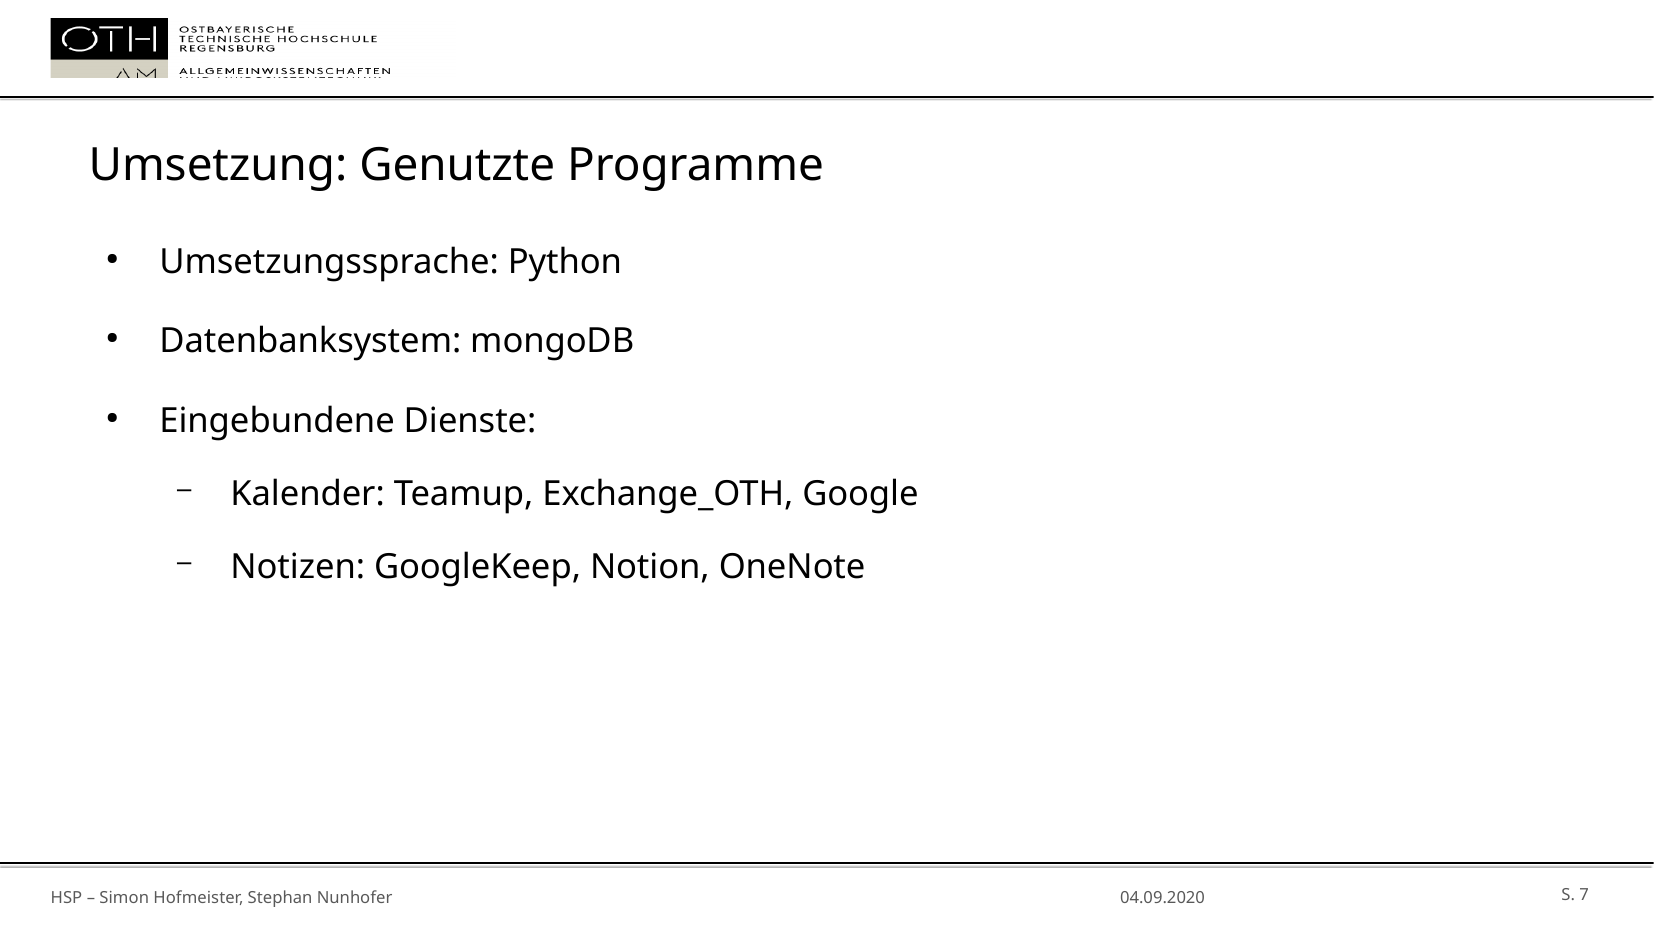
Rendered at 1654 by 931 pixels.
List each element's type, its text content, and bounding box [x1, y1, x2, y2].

picture [50, 18, 456, 78]
title Umsetzung: Genutzte Programme [88, 118, 1565, 207]
list Umsetzungssprache: Python Datenbanksystem: mongoDB Eingebundene Dienste: Kalender: Teamup, Exchange_OTH, Google Notizen: GoogleKeep, Notion, OneNote [88, 236, 1565, 798]
